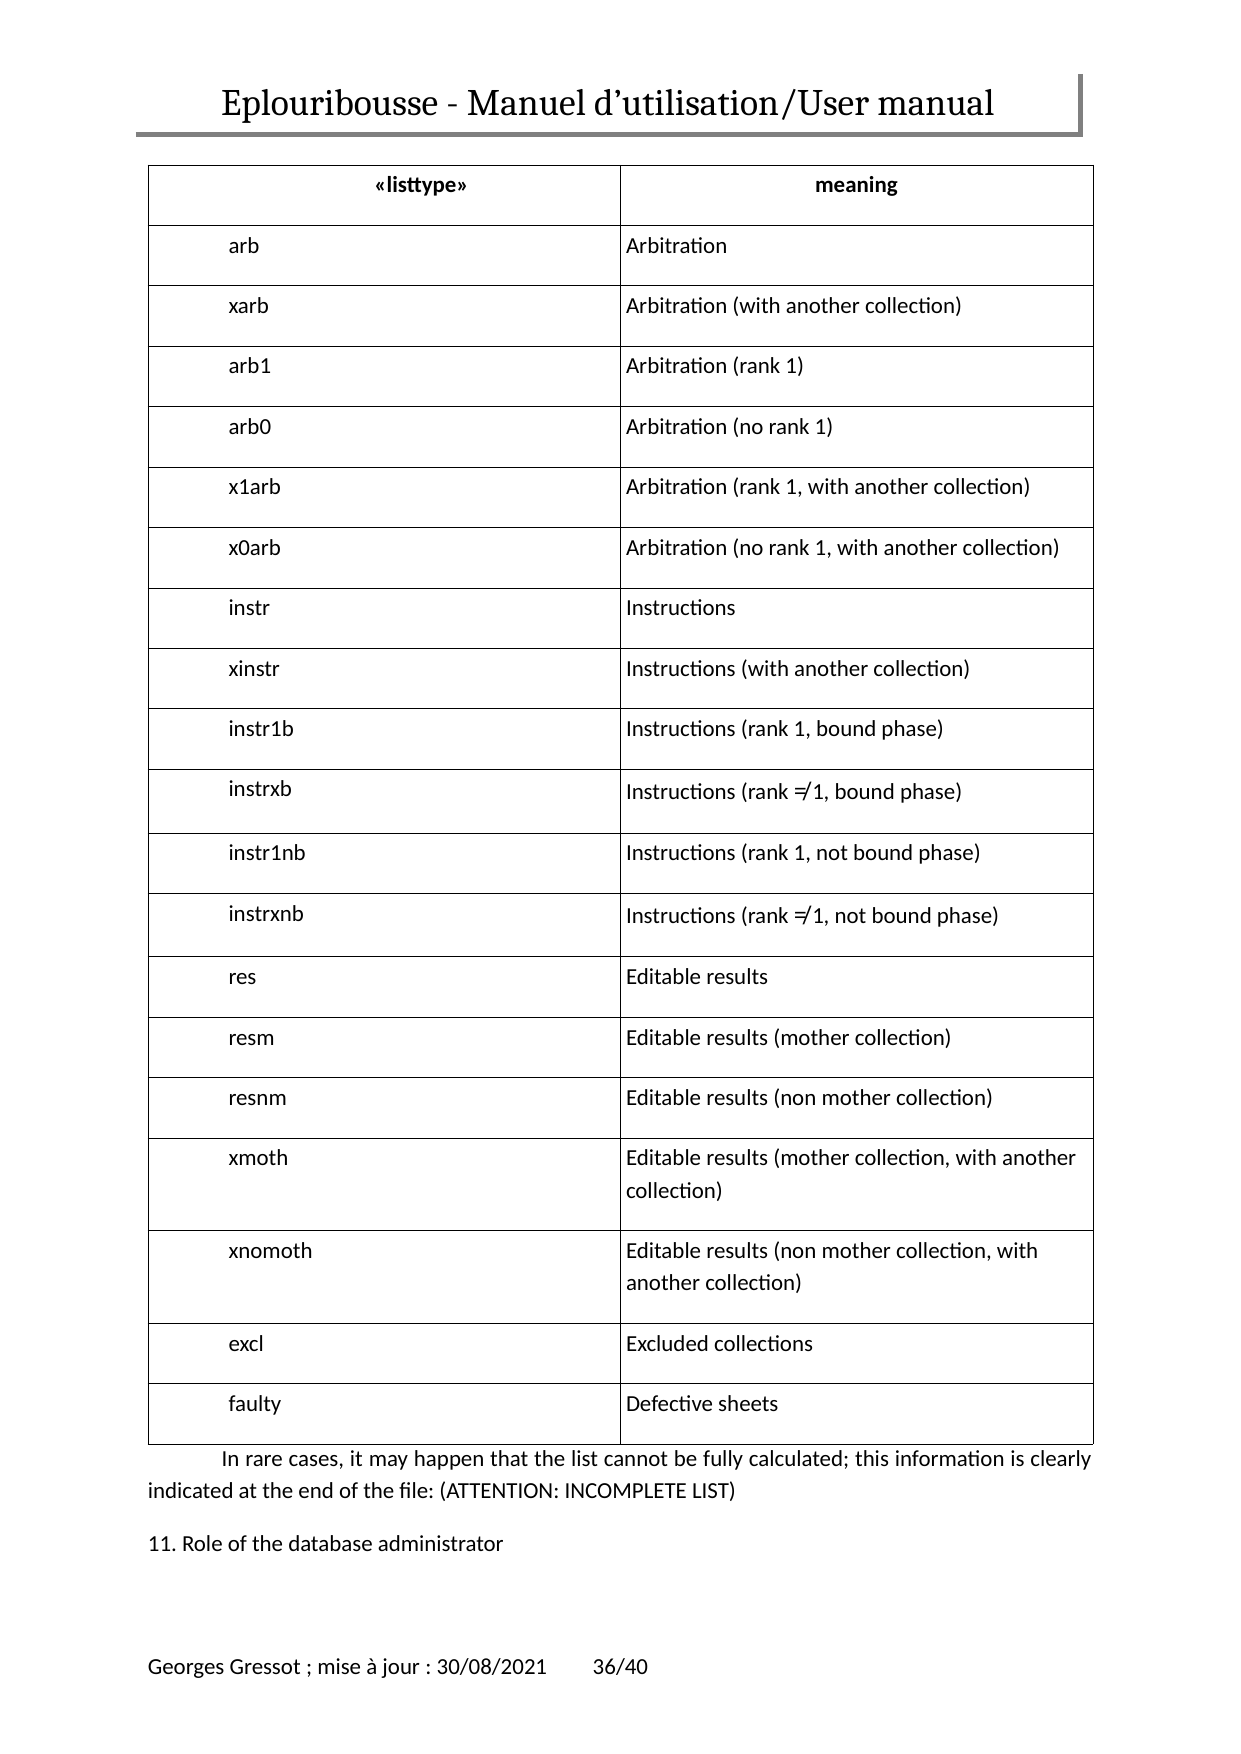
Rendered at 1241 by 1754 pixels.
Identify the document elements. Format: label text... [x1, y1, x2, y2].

table_cell xarb [149, 286, 620, 346]
table_cell instr1nb [149, 834, 620, 893]
table_cell excl [149, 1324, 620, 1383]
table_cell Editable results (mother collection) [621, 1018, 1093, 1077]
table_cell res [149, 957, 620, 1017]
table_cell arb [149, 226, 620, 285]
table_cell Defective sheets [621, 1384, 1093, 1444]
table_cell Instructions (rank 1, not bound phase) [621, 834, 1093, 893]
table_cell resnm [149, 1078, 620, 1138]
table_cell Instructions [621, 589, 1093, 648]
table_cell xnomoth [149, 1231, 620, 1323]
table_cell xmoth [149, 1139, 620, 1230]
table_header meaning [621, 166, 1093, 225]
table_cell Arbitration (rank 1) [621, 347, 1093, 406]
table_cell resm [149, 1018, 620, 1077]
table_cell Arbitration [621, 226, 1093, 285]
table_cell Arbitration (no rank 1) [621, 407, 1093, 467]
table_cell arb0 [149, 407, 620, 467]
table_cell Instructions (rank ≠ 1, not bound phase) [621, 894, 1093, 956]
table_cell x0arb [149, 528, 620, 587]
list In rare cases, it may happen that the list cannot be fully calculated; this information is clearly indicated at the end of the file: (ATTENTION: INCOMPLETE LIST) [148, 1445, 1093, 1504]
table_cell arb1 [149, 347, 620, 406]
table_cell x1arb [149, 468, 620, 527]
table_cell Instructions (rank 1, bound phase) [621, 709, 1093, 769]
table_cell Excluded collections [621, 1324, 1093, 1383]
table_cell faulty [149, 1384, 620, 1444]
table_cell instrxnb [149, 894, 620, 956]
table_cell instr [149, 589, 620, 648]
table_cell Arbitration (no rank 1, with another collection) [621, 528, 1093, 587]
table_cell Editable results (non mother collection, with another collection) [621, 1231, 1093, 1323]
table_cell Instructions (with another collection) [621, 649, 1093, 708]
table_cell Arbitration (rank 1, with another collection) [621, 468, 1093, 527]
table_cell Editable results (non mother collection) [621, 1078, 1093, 1138]
table_cell Editable results [621, 957, 1093, 1017]
table_cell xinstr [149, 649, 620, 708]
table_cell Arbitration (with another collection) [621, 286, 1093, 346]
table_cell instrxb [149, 770, 620, 832]
table_cell Instructions (rank ≠ 1, bound phase) [621, 770, 1093, 832]
text 11. Role of the database administrator [148, 1529, 1093, 1557]
table_cell Editable results (mother collection, with another collection) [621, 1139, 1093, 1230]
table_header «listtype» [149, 166, 620, 225]
table_cell instr1b [149, 709, 620, 769]
